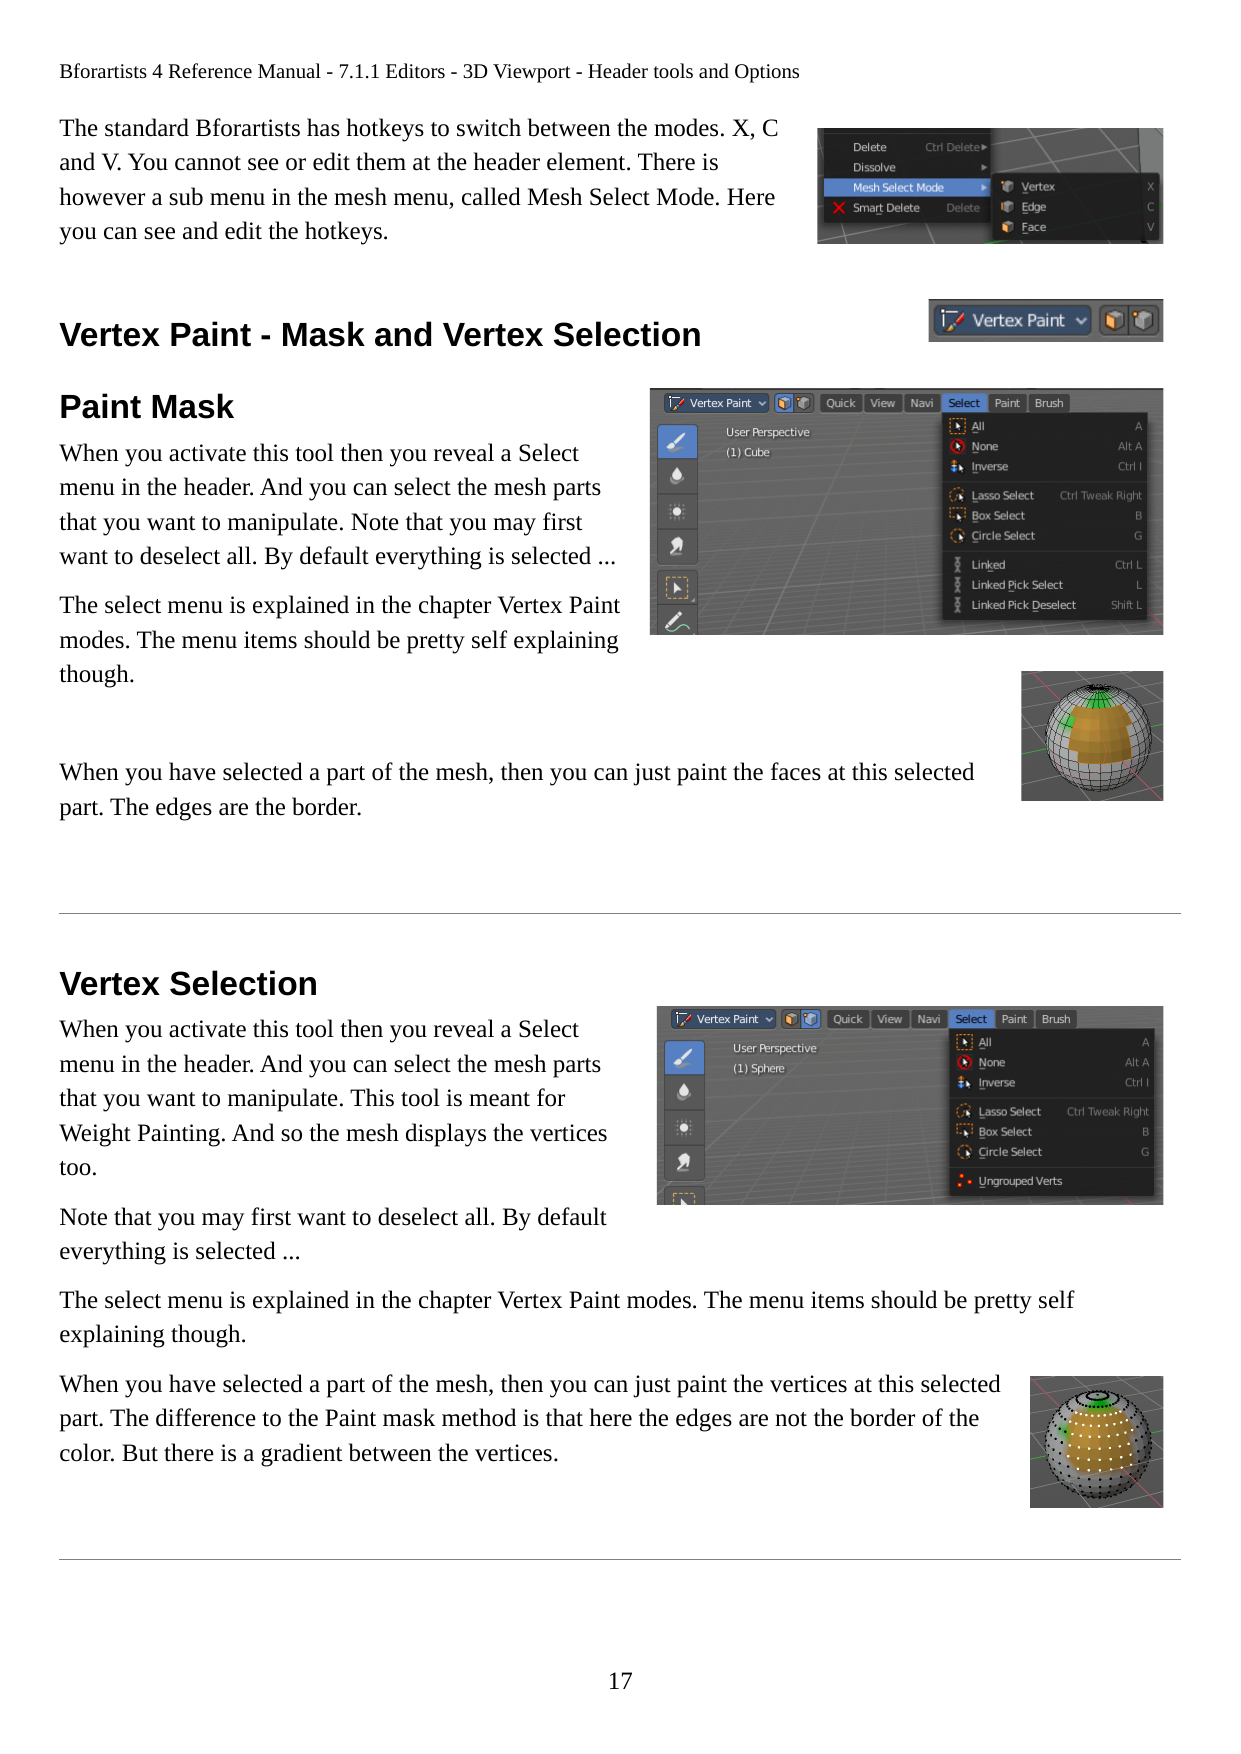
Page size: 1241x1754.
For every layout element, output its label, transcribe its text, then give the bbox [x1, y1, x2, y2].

text When you have selected a part of the mesh, then you can just paint the faces at this selected part. The edges are the border. [59, 757, 1181, 821]
text When you activate this tool then you reveal a Select menu in the header. And you can select the mesh parts that you want to manipulate. Note that you may first want to deselect all. By default everything is selected ... [59, 438, 649, 570]
text The select menu is explained in the chapter Vertex Paint modes. The menu items should be pretty self explaining though. [59, 1285, 1181, 1348]
picture [928, 299, 1164, 342]
picture [656, 1006, 1164, 1205]
picture [1030, 1376, 1164, 1508]
subtitle Vertex Selection [59, 963, 1181, 1002]
picture [1021, 671, 1164, 801]
subtitle Vertex Paint - Mask and Vertex Selection [59, 315, 1181, 353]
picture [649, 388, 1164, 635]
text When you activate this tool then you reveal a Select menu in the header. And you can select the mesh parts that you want to manipulate. This tool is meant for Weight Painting. And so the mesh displays the vertices too. [59, 1014, 656, 1181]
subtitle Paint Mask [59, 387, 1181, 425]
text Note that you may first want to deselect all. By default everything is selected ... [59, 1202, 1181, 1265]
text When you have selected a part of the mesh, then you can just paint the vertices at this selected part. The difference to the Paint mask method is that here the edges are not the border of the color. But there is a gradient between the vertices. [59, 1369, 1181, 1466]
picture [817, 128, 1164, 244]
text The standard Bforartists has hotkeys to switch between the modes. X, C and V. You cannot see or edit them at the header element. There is however a sub menu in the mesh menu, called Mesh Select Mode. Here you can see and edit the hotkeys. [59, 113, 1181, 245]
text The select menu is explained in the chapter Vertex Paint modes. The menu items should be pretty self explaining though. [59, 590, 1181, 688]
